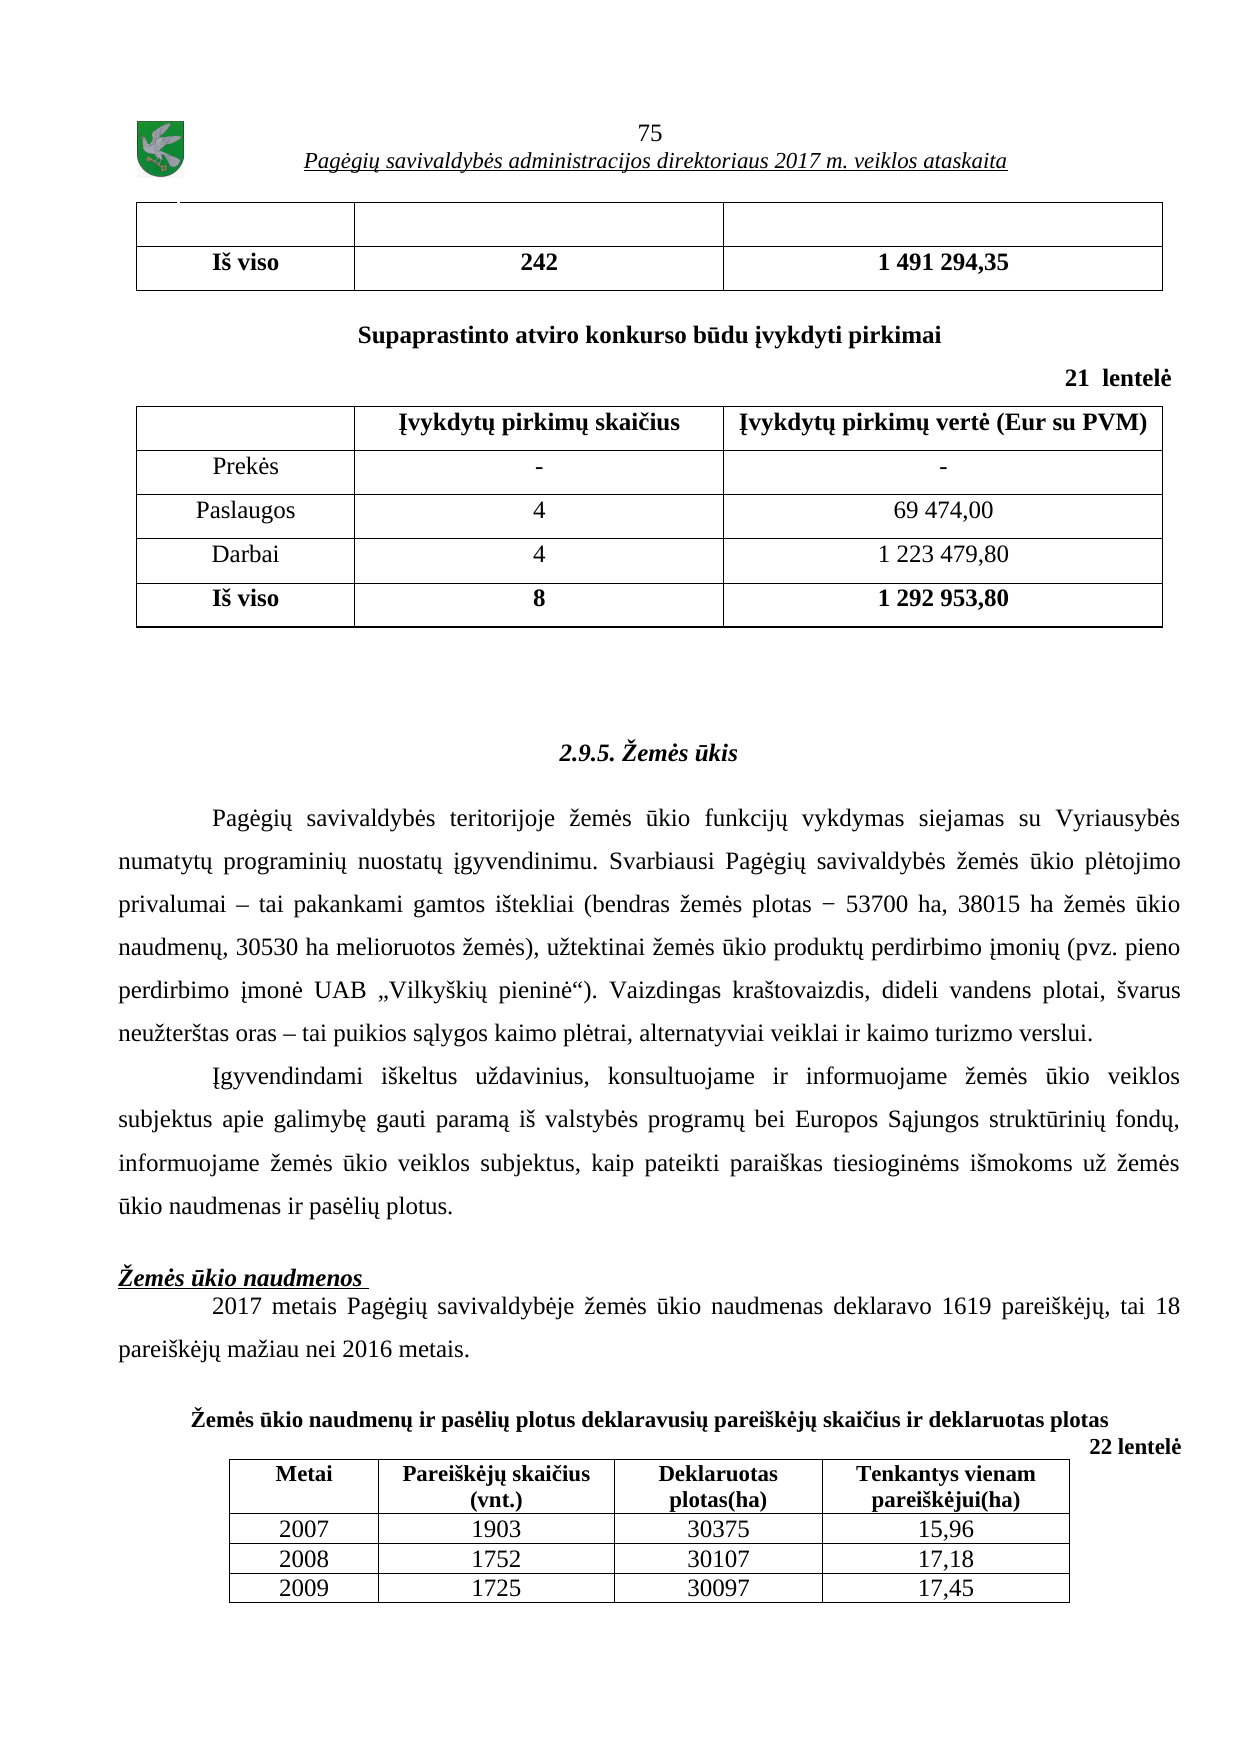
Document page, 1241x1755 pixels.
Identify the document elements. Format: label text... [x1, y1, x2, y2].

table_cell 242 [355, 247, 723, 290]
table_cell 2009 [230, 1574, 378, 1602]
table_cell - [724, 451, 1162, 494]
table_header [137, 407, 354, 450]
table_cell Iš viso [137, 584, 354, 626]
text Supaprastinto atviro konkurso būdu įvykdyti pirkimai [118, 320, 1181, 349]
table_cell Prekės [137, 451, 354, 494]
table_header Įvykdytų pirkimų skaičius [355, 407, 723, 450]
table_cell 1 223 479,80 [724, 539, 1162, 582]
table_cell Paslaugos [137, 495, 354, 538]
text 2017 metais Pagėgių savivaldybėje žemės ūkio naudmenas deklaravo 1619 pareiškėjų, tai 18 pareiškėjų mažiau nei 2016 metais. [118, 1291, 1181, 1363]
text Žemės ūkio naudmenų ir pasėlių plotus deklaravusių pareiškėjų skaičius ir deklaruotas plotas [118, 1406, 1181, 1433]
table_cell 30107 [615, 1544, 822, 1572]
table_cell [137, 203, 354, 246]
table_cell Darbai [137, 539, 354, 582]
table_cell 2008 [230, 1544, 378, 1572]
table_cell 1 292 953,80 [724, 584, 1162, 626]
table_cell 15,96 [823, 1514, 1069, 1543]
text Įgyvendindami iškeltus uždavinius, konsultuojame ir informuojame žemės ūkio veiklos subjektus apie galimybę gauti paramą iš valstybės programų bei Europos Sąjungos struktūrinių fondų, informuojame žemės ūkio veiklos subjektus, kaip pateikti paraiškas tiesioginėms išmokoms už žemės ūkio naudmenas ir pasėlių plotus. [118, 1061, 1181, 1219]
text Žemės ūkio naudmenos [118, 1263, 1181, 1291]
table_cell 4 [355, 539, 723, 582]
text 22 lentelė [118, 1433, 1181, 1459]
table_cell 8 [355, 584, 723, 626]
table_cell 1 491 294,35 [724, 247, 1162, 290]
table_cell 1903 [379, 1514, 614, 1543]
table_cell [724, 203, 1162, 246]
table_cell 4 [355, 495, 723, 538]
table_header Metai [230, 1460, 378, 1513]
table_cell 30097 [615, 1574, 822, 1602]
table_cell 30375 [615, 1514, 822, 1543]
table_header Deklaruotas plotas(ha) [615, 1460, 822, 1513]
text 21 lentelė [929, 363, 1181, 392]
table_cell Iš viso [137, 247, 354, 290]
text 2.9.5. Žemės ūkis [118, 738, 1181, 767]
table_cell 2007 [230, 1514, 378, 1543]
table_cell 1725 [379, 1574, 614, 1602]
text Pagėgių savivaldybės teritorijoje žemės ūkio funkcijų vykdymas siejamas su Vyriausybės numatytų programinių nuostatų įgyvendinimu. Svarbiausi Pagėgių savivaldybės žemės ūkio plėtojimo privalumai – tai pakankami gamtos ištekliai (bendras žemės plotas − 53700 ha, 38015 ha žemės ūkio naudmenų, 30530 ha melioruotos žemės), užtektinai žemės ūkio produktų perdirbimo įmonių (pvz. pieno perdirbimo įmonė UAB „Vilkyškių pieninė“). Vaizdingas kraštovaizdis, dideli vandens plotai, švarus neužterštas oras – tai puikios sąlygos kaimo plėtrai, alternatyviai veiklai ir kaimo turizmo verslui. [118, 803, 1181, 1047]
table_cell 69 474,00 [724, 495, 1162, 538]
table_header Tenkantys vienam pareiškėjui(ha) [823, 1460, 1069, 1513]
table_cell 17,45 [823, 1574, 1069, 1602]
table_header Pareiškėjų skaičius (vnt.) [379, 1460, 614, 1513]
table_cell - [355, 451, 723, 494]
table_cell [355, 203, 723, 246]
table_header Įvykdytų pirkimų vertė (Eur su PVM) [724, 407, 1162, 450]
table_cell 17,18 [823, 1544, 1069, 1572]
table_cell 1752 [379, 1544, 614, 1572]
